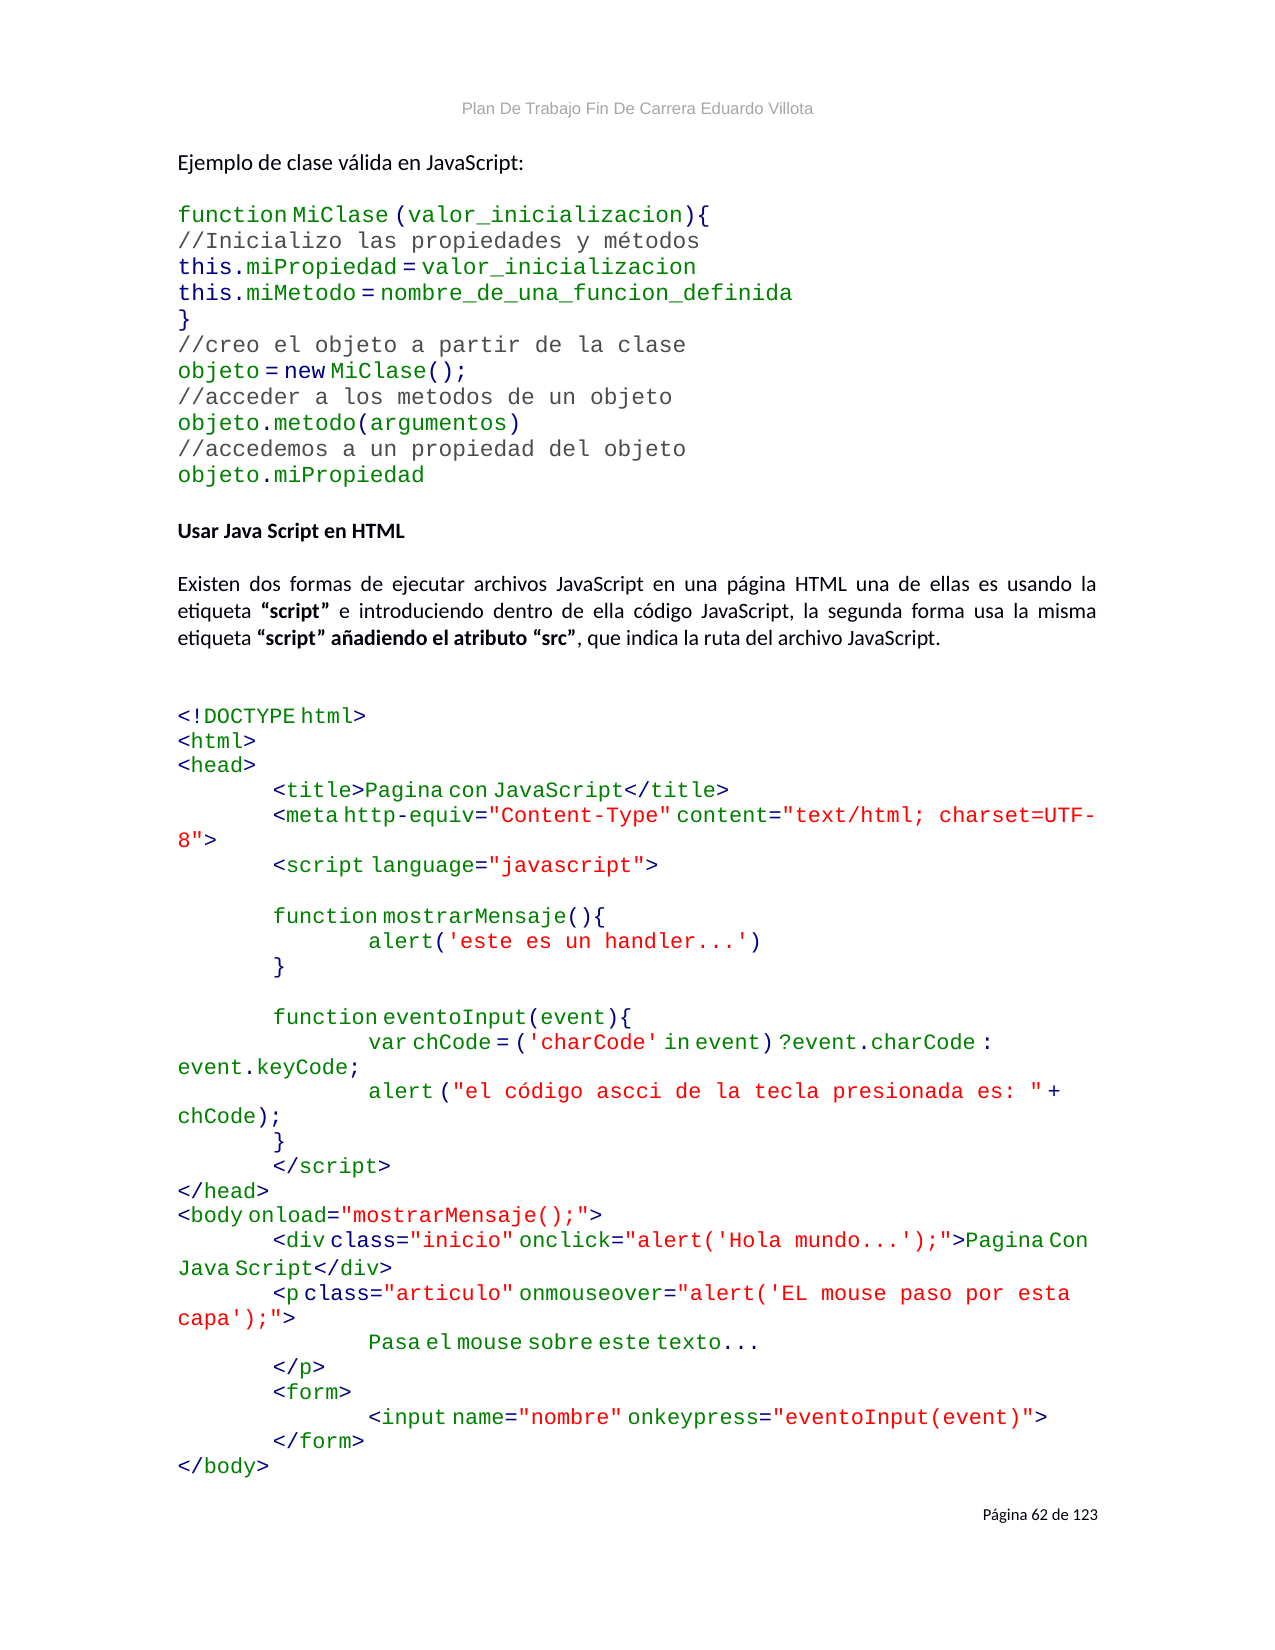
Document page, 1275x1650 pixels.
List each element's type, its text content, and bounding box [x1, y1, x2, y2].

text <html> [177, 730, 1098, 754]
text </script> [177, 1155, 1098, 1180]
text var chCode = ('charCode' in event) ?event.charCode : event.keyCode; [177, 1031, 1098, 1081]
text } [177, 307, 1098, 333]
text <!DOCTYPE html> [177, 705, 1098, 730]
text function eventoInput(event){ [177, 1006, 1098, 1031]
text Ejemplo de clase válida en JavaScript: [177, 148, 1098, 176]
text Pasa el mouse sobre este texto... [177, 1332, 1098, 1356]
text alert ("el código ascci de la tecla presionada es: " + chCode); [177, 1081, 1098, 1130]
text </head> [177, 1180, 1098, 1204]
text //accedemos a un propiedad del objeto [177, 437, 1098, 463]
text //acceder a los metodos de un objeto [177, 385, 1098, 411]
text this.miPropiedad = valor_inicializacion [177, 256, 1098, 281]
text </body> [177, 1456, 1098, 1480]
text <body onload="mostrarMensaje();"> [177, 1204, 1098, 1229]
text objeto.metodo(argumentos) [177, 411, 1098, 437]
text } [177, 1130, 1098, 1155]
text <div class="inicio" onclick="alert('Hola mundo...');">Pagina Con Java Script</div> [177, 1229, 1098, 1282]
text <meta http-equiv="Content-Type" content="text/html; charset=UTF-8"> [177, 804, 1098, 854]
text <title>Pagina con JavaScript</title> [177, 779, 1098, 804]
text <head> [177, 754, 1098, 779]
text //Inicializo las propiedades y métodos [177, 229, 1098, 256]
text <form> [177, 1381, 1098, 1406]
text <p class="articulo" onmouseover="alert('EL mouse paso por esta capa');"> [177, 1282, 1098, 1332]
text function MiClase (valor_inicializacion){ [177, 204, 1098, 229]
text this.miMetodo = nombre_de_una_funcion_definida [177, 281, 1098, 307]
text objeto.miPropiedad [177, 463, 1098, 489]
text } [177, 955, 1098, 979]
text function mostrarMensaje(){ [177, 905, 1098, 930]
text <input name="nombre" onkeypress="eventoInput(event)"> [177, 1406, 1098, 1431]
text objeto = new MiClase(); [177, 359, 1098, 385]
text Existen dos formas de ejecutar archivos JavaScript en una página HTML una de ellas es usando la etiqueta “script” e introduciendo dentro de ella código JavaScript, la segunda forma usa la misma etiqueta “script” añadiendo el atributo “src”, que indica la ruta del archivo JavaScript. [177, 570, 1098, 650]
text //creo el objeto a partir de la clase [177, 333, 1098, 359]
text </p> [177, 1356, 1098, 1381]
text alert('este es un handler...') [177, 930, 1098, 955]
text <script language="javascript"> [177, 854, 1098, 878]
text </form> [177, 1431, 1098, 1456]
text Usar Java Script en HTML [177, 517, 1098, 544]
